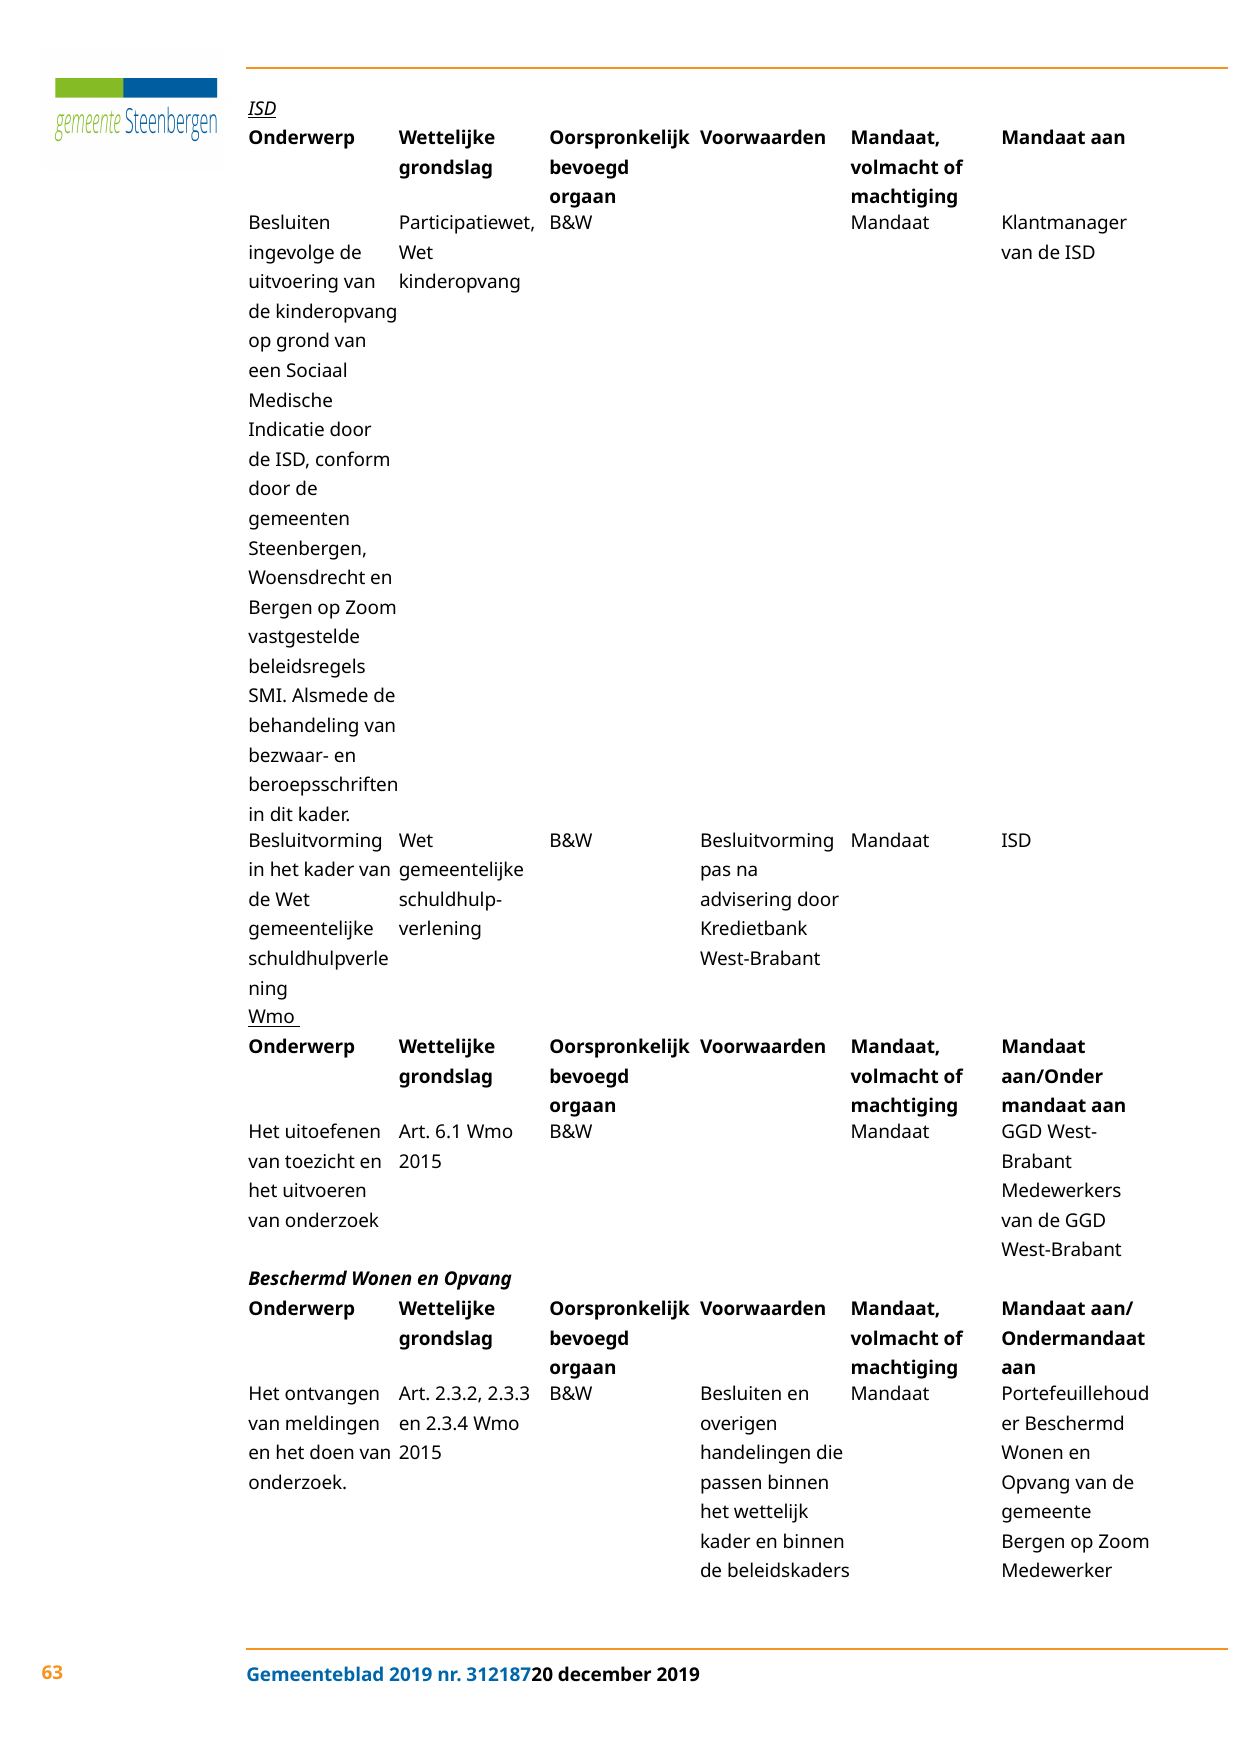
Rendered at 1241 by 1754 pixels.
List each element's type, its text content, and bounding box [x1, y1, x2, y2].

table_cell B&W [549, 827, 700, 1000]
table_cell Wet gemeentelijke schuldhulp-verlening [399, 827, 549, 1000]
table_cell Besluiten en overigen handelingen die passen binnen het wettelijk kader en binnen de beleidskaders [700, 1380, 850, 1583]
table_header Voorwaarden [700, 125, 850, 209]
table_header Onderwerp [248, 1033, 398, 1118]
table_header Mandaat, volmacht of machtiging [850, 125, 1001, 209]
table_header Oorspronkelijk bevoegd orgaan [549, 1033, 700, 1118]
table_cell Het uitoefenen van toezicht en het uitvoeren van onderzoek [248, 1118, 398, 1262]
table_cell Het ontvangen van meldingen en het doen van onderzoek. [248, 1380, 398, 1583]
table_header Oorspronkelijk bevoegd orgaan [549, 1295, 700, 1380]
table_header Oorspronkelijk bevoegd orgaan [549, 125, 700, 209]
table_header Onderwerp [248, 125, 398, 209]
table_cell Mandaat [850, 1118, 1001, 1262]
table_cell Klantmanager van de ISD [1001, 209, 1152, 827]
table_cell Besluitvorming in het kader van de Wet gemeentelijke schuldhulpverlening [248, 827, 398, 1000]
text Beschermd Wonen en Opvang [248, 1266, 1152, 1291]
text ISD [248, 95, 1152, 121]
picture [41, 47, 231, 172]
table_header Wettelijke grondslag [399, 1033, 549, 1118]
table_header Wettelijke grondslag [399, 1295, 549, 1380]
table_header Onderwerp [248, 1295, 398, 1380]
table_cell Mandaat [850, 209, 1001, 827]
table_cell ISD [1001, 827, 1152, 1000]
table_cell [700, 1118, 850, 1262]
table_header Voorwaarden [700, 1033, 850, 1118]
table_cell B&W [549, 209, 700, 827]
table_header Voorwaarden [700, 1295, 850, 1380]
table_header Wettelijke grondslag [399, 125, 549, 209]
text Wmo [248, 1004, 1152, 1029]
table_header Mandaat aan/Onder mandaat aan [1001, 1033, 1152, 1118]
table_header Mandaat aan/ Ondermandaat aan [1001, 1295, 1152, 1380]
table_cell [700, 209, 850, 827]
table_cell B&W [549, 1380, 700, 1583]
table_cell Art. 2.3.2, 2.3.3 en 2.3.4 Wmo 2015 [399, 1380, 549, 1583]
table_header Mandaat, volmacht of machtiging [850, 1295, 1001, 1380]
table_cell Art. 6.1 Wmo 2015 [399, 1118, 549, 1262]
table_cell Mandaat [850, 1380, 1001, 1583]
table_cell Besluitvorming pas na advisering door Kredietbank West-Brabant [700, 827, 850, 1000]
table_cell Mandaat [850, 827, 1001, 1000]
table_cell GGD West-Brabant Medewerkers van de GGD West-Brabant [1001, 1118, 1152, 1262]
table_header Mandaat, volmacht of machtiging [850, 1033, 1001, 1118]
table_cell B&W [549, 1118, 700, 1262]
table_cell Participatiewet, Wet kinderopvang [399, 209, 549, 827]
table_cell Portefeuillehouder Beschermd Wonen en Opvang van de gemeente Bergen op Zoom Medewerker [1001, 1380, 1152, 1583]
table_header Mandaat aan [1001, 125, 1152, 209]
table_cell Besluiten ingevolge de uitvoering van de kinderopvang op grond van een Sociaal Medische Indicatie door de ISD, conform door de gemeenten Steenbergen, Woensdrecht en Bergen op Zoom vastgestelde beleidsregels SMI. Alsmede de behandeling van bezwaar- en beroepsschriften in dit kader. [248, 209, 398, 827]
